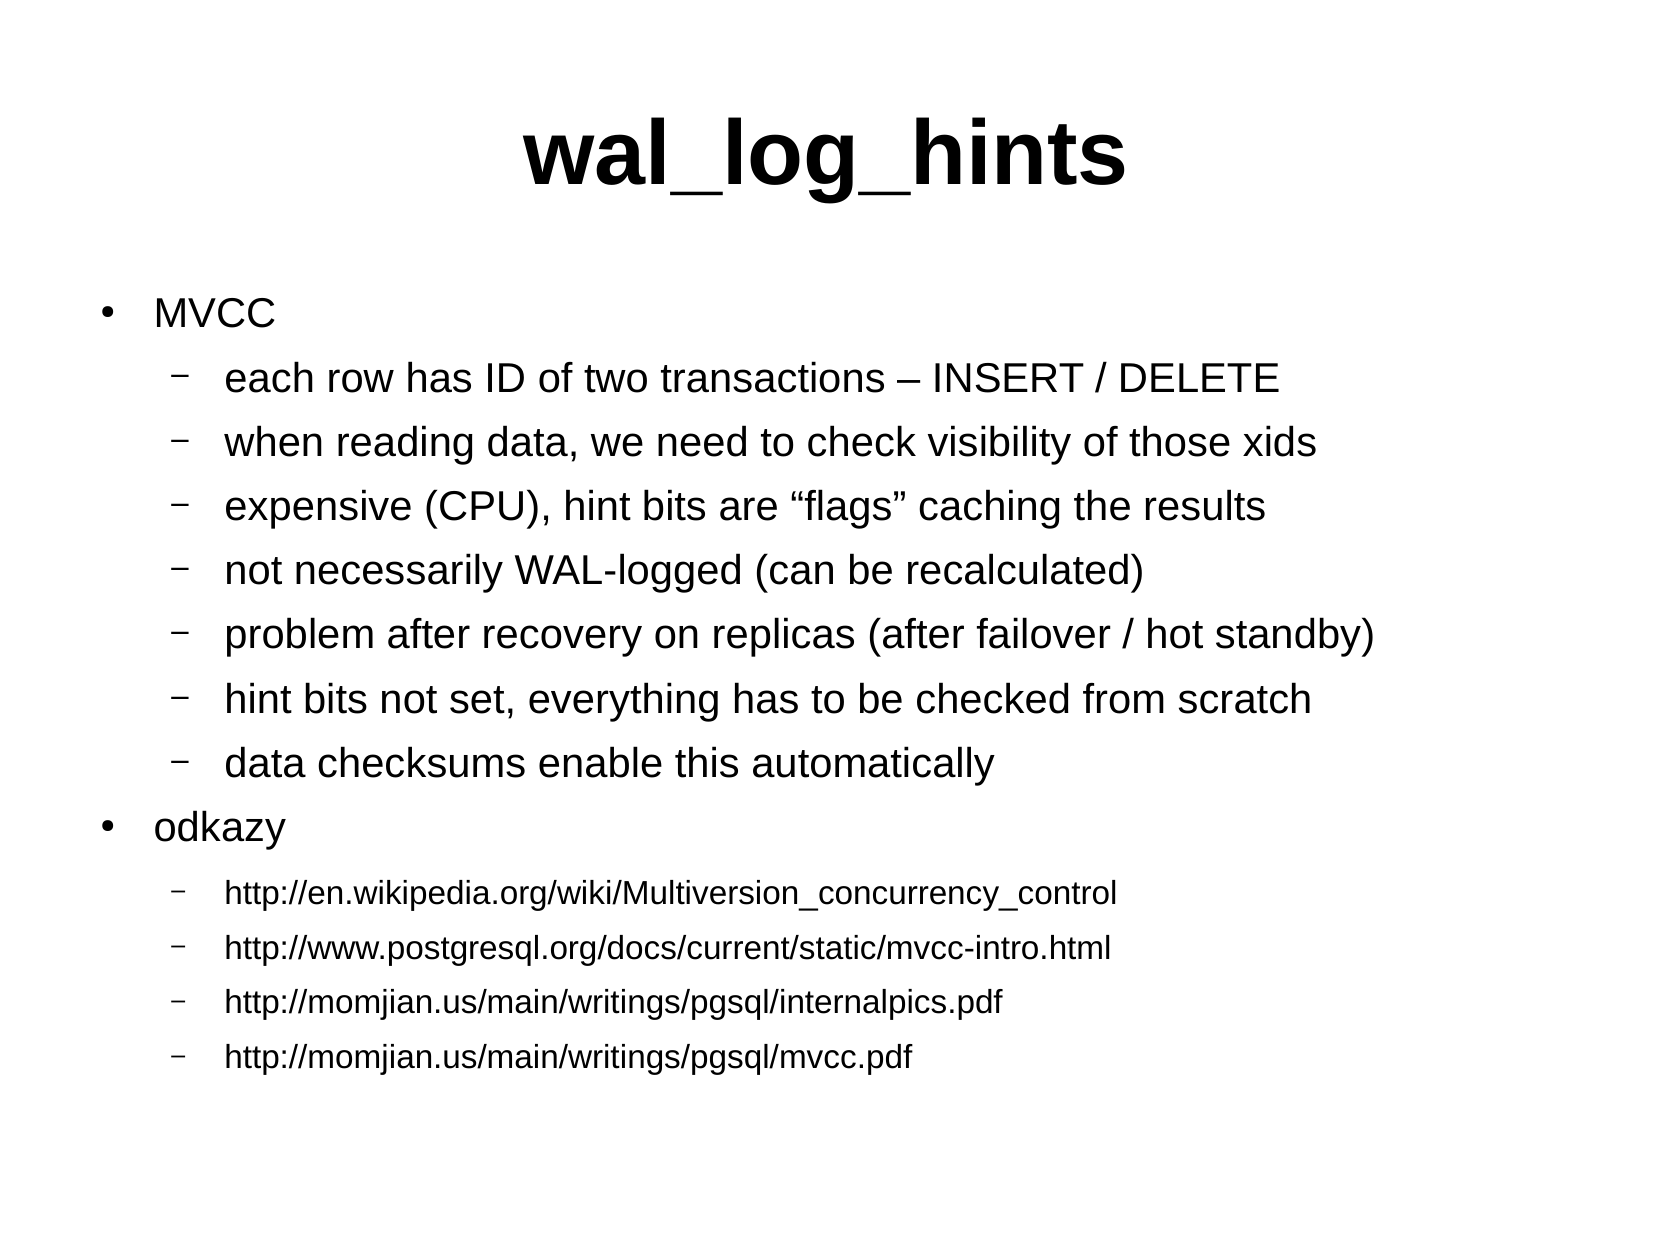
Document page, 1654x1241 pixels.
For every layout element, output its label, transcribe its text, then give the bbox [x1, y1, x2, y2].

title wal_log_hints [82, 49, 1571, 257]
list MVCC each row has ID of two transactions – INSERT / DELETE when reading data, we need to check visibility of those xids expensive (CPU), hint bits are “flags” caching the results not necessarily WAL-logged (can be recalculated) problem after recovery on replicas (after failover / hot standby) hint bits not set, everything has to be checked from scratch data checksums enable this automatically odkazy http://en.wikipedia.org/wiki/Multiversion_concurrency_control http://www.postgresql.org/docs/current/static/mvcc-intro.html http://momjian.us/main/writings/pgsql/internalpics.pdf http://momjian.us/main/writings/pgsql/mvcc.pdf [82, 290, 1538, 1111]
